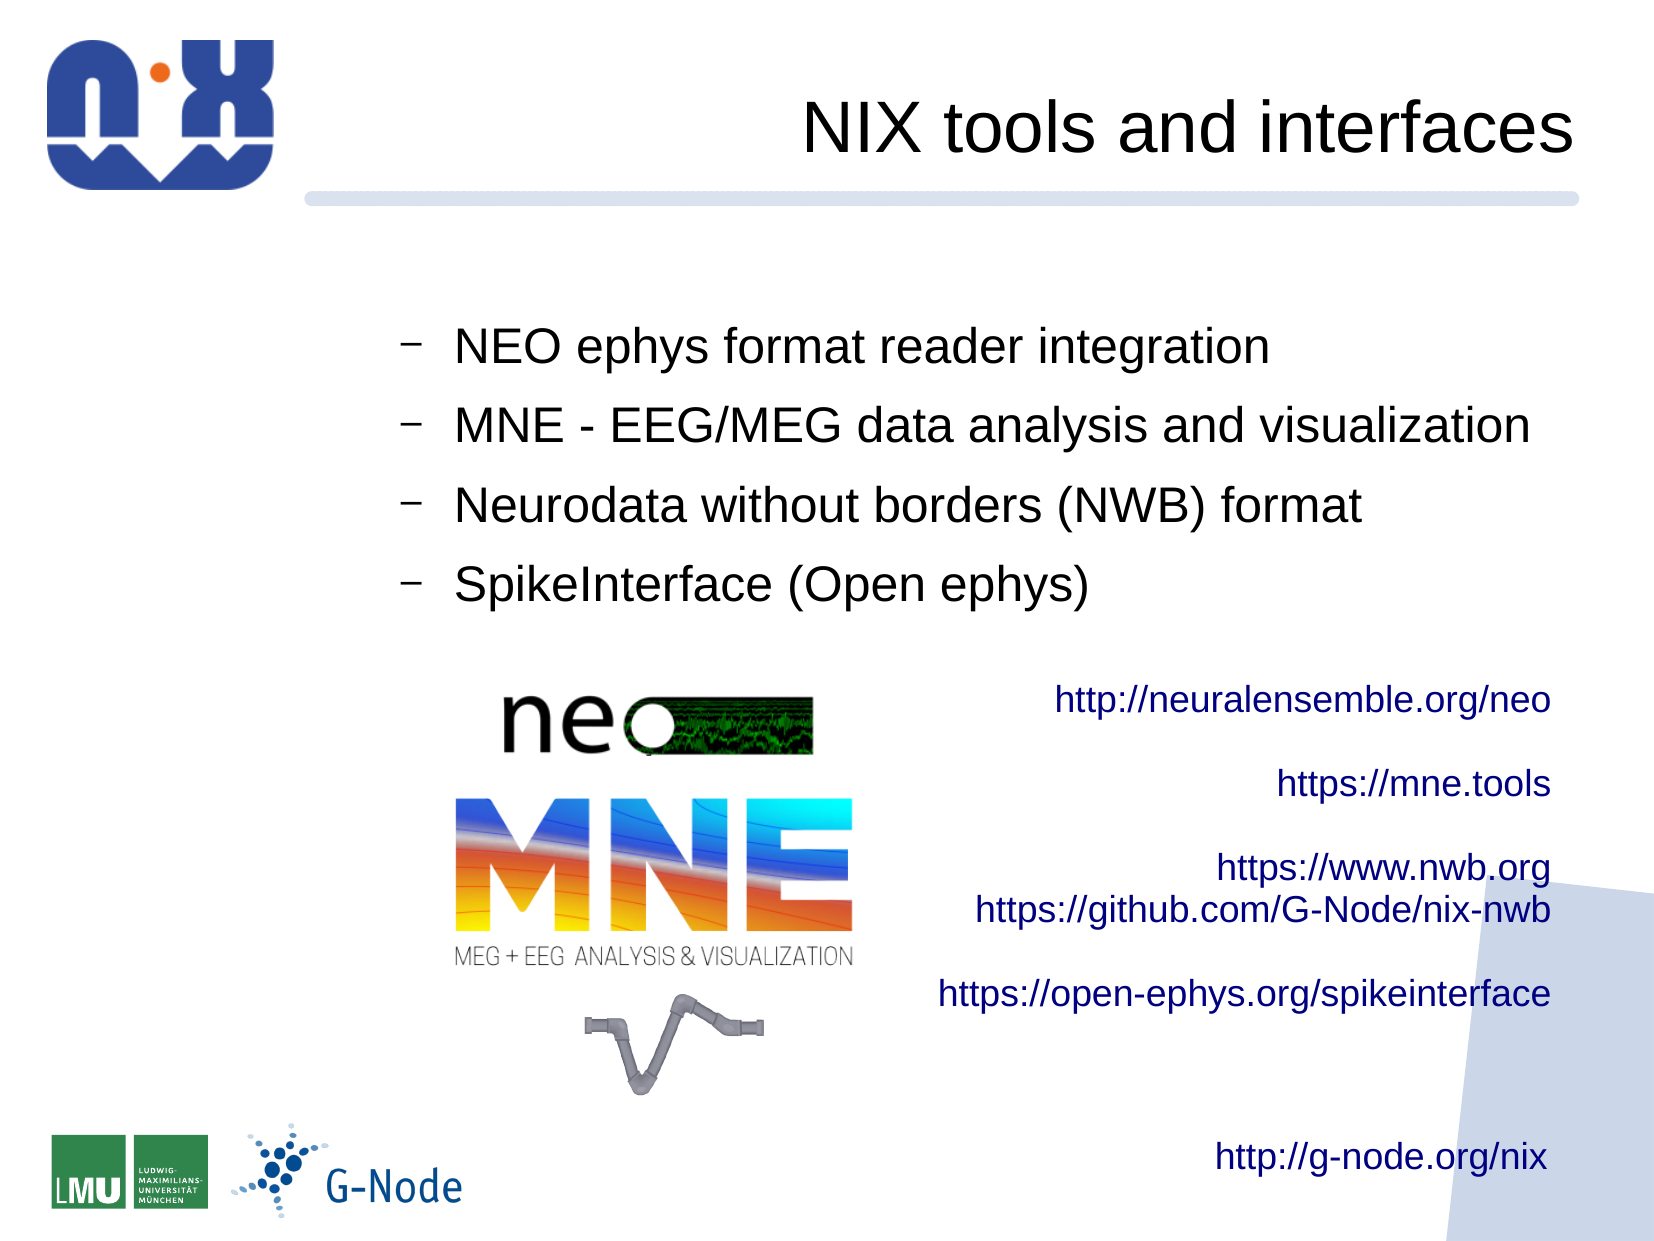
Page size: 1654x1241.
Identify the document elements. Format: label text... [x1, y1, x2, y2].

picture [450, 695, 856, 1128]
text_box http://g-node.org/nix [1200, 1128, 1576, 1189]
text_box NIX tools and interfaces [87, 30, 1576, 226]
text_box http://neuralensemble.org/neo https://mne.tools https://www.nwb.org https://github.com/G-Node/nix-nwb https://open-ephys.org/spikeinterface [891, 671, 1567, 1065]
picture [47, 40, 274, 190]
list NEO ephys format reader integration MNE - EEG/MEG data analysis and visualization Neurodata without borders (NWB) format SpikeInterface (Open ephys) [312, 318, 1595, 646]
picture [230, 1123, 467, 1219]
